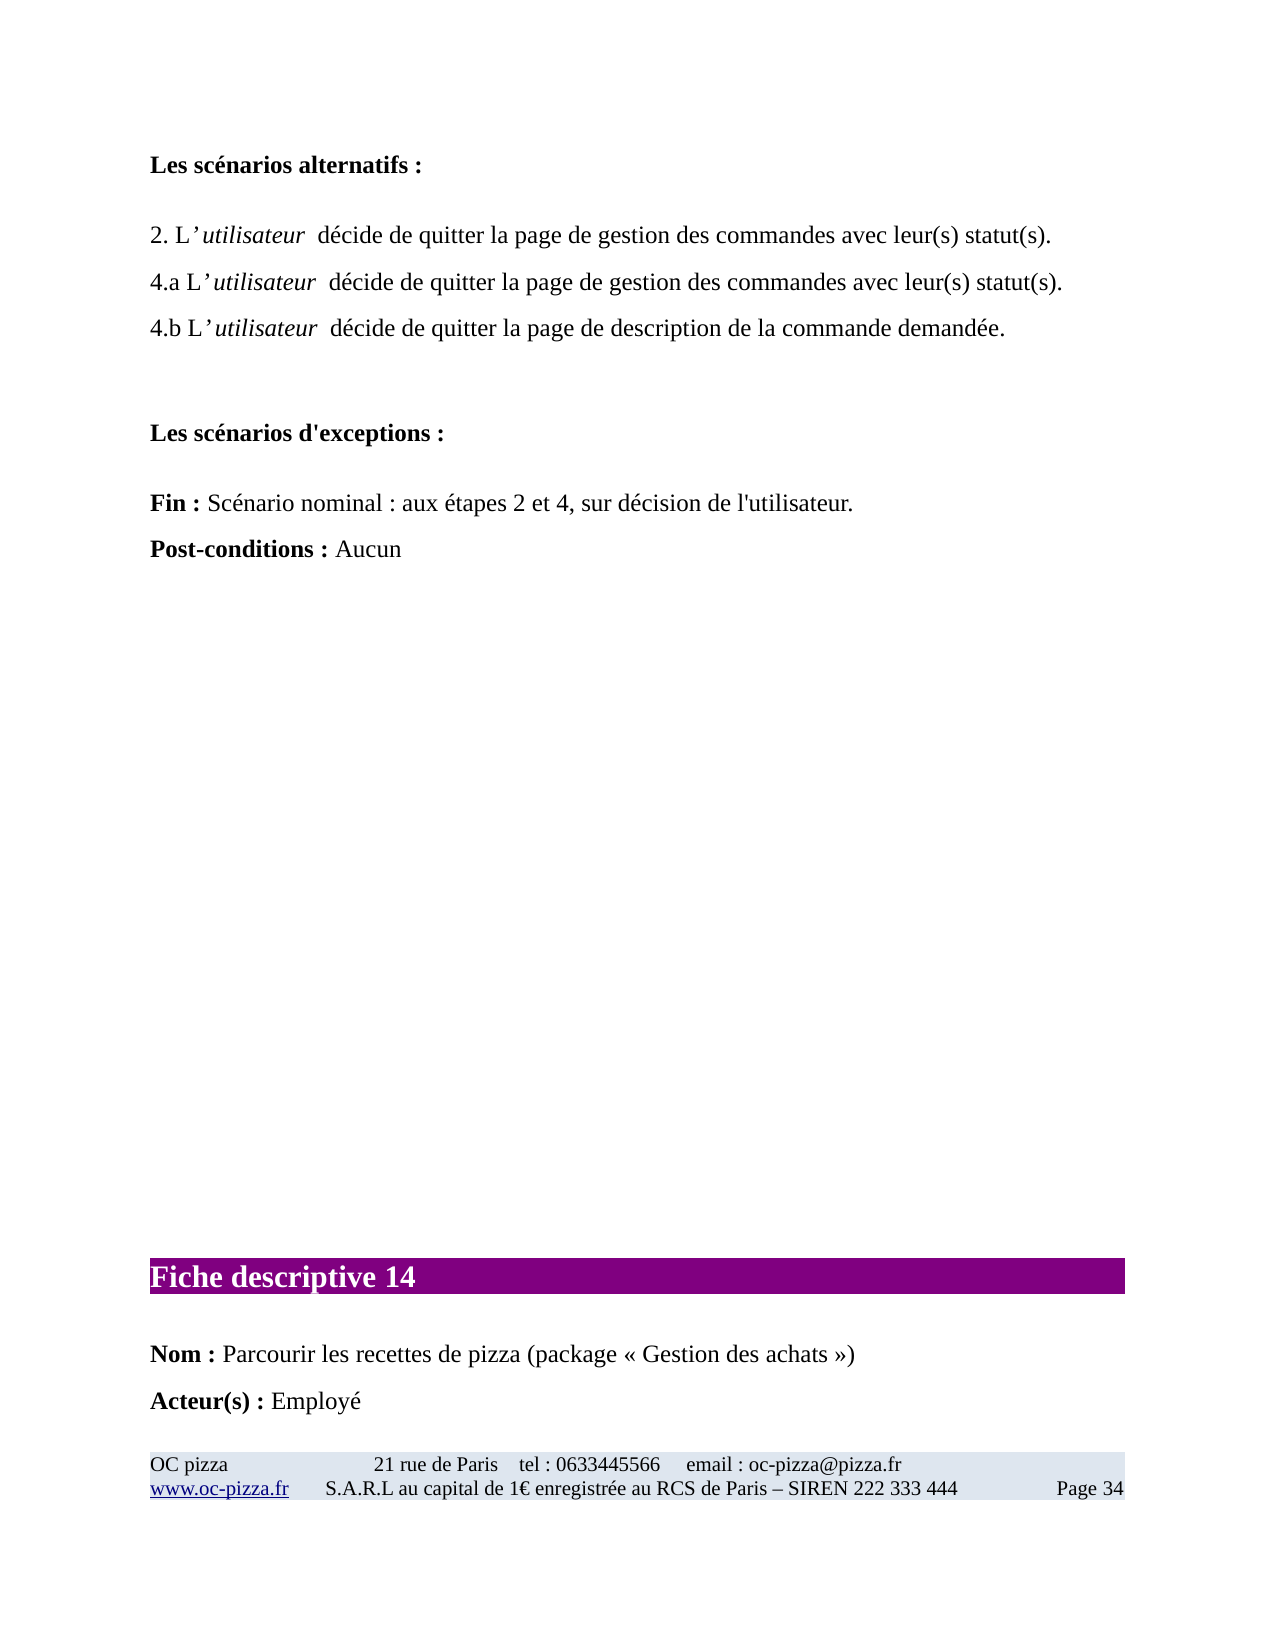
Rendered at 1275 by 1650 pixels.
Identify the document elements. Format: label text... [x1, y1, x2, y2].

text Post-conditions : Aucun [150, 534, 1125, 563]
text Les scénarios alternatifs : [150, 150, 1125, 179]
text Les scénarios d'exceptions : [150, 418, 1125, 447]
text Nom : Parcourir les recettes de pizza (package « Gestion des achats ») Acteur(s) : Employé [150, 1339, 1125, 1415]
text 2. L’ utilisateur décide de quitter la page de gestion des commandes avec leur(s) statut(s). [150, 220, 1125, 249]
text Fiche descriptive 14 [150, 1258, 1125, 1294]
text 4.b L’ utilisateur décide de quitter la page de description de la commande demandée. [150, 313, 1125, 342]
text 4.a L’ utilisateur décide de quitter la page de gestion des commandes avec leur(s) statut(s). [150, 267, 1125, 295]
text Fin : Scénario nominal : aux étapes 2 et 4, sur décision de l'utilisateur. [150, 488, 1125, 517]
